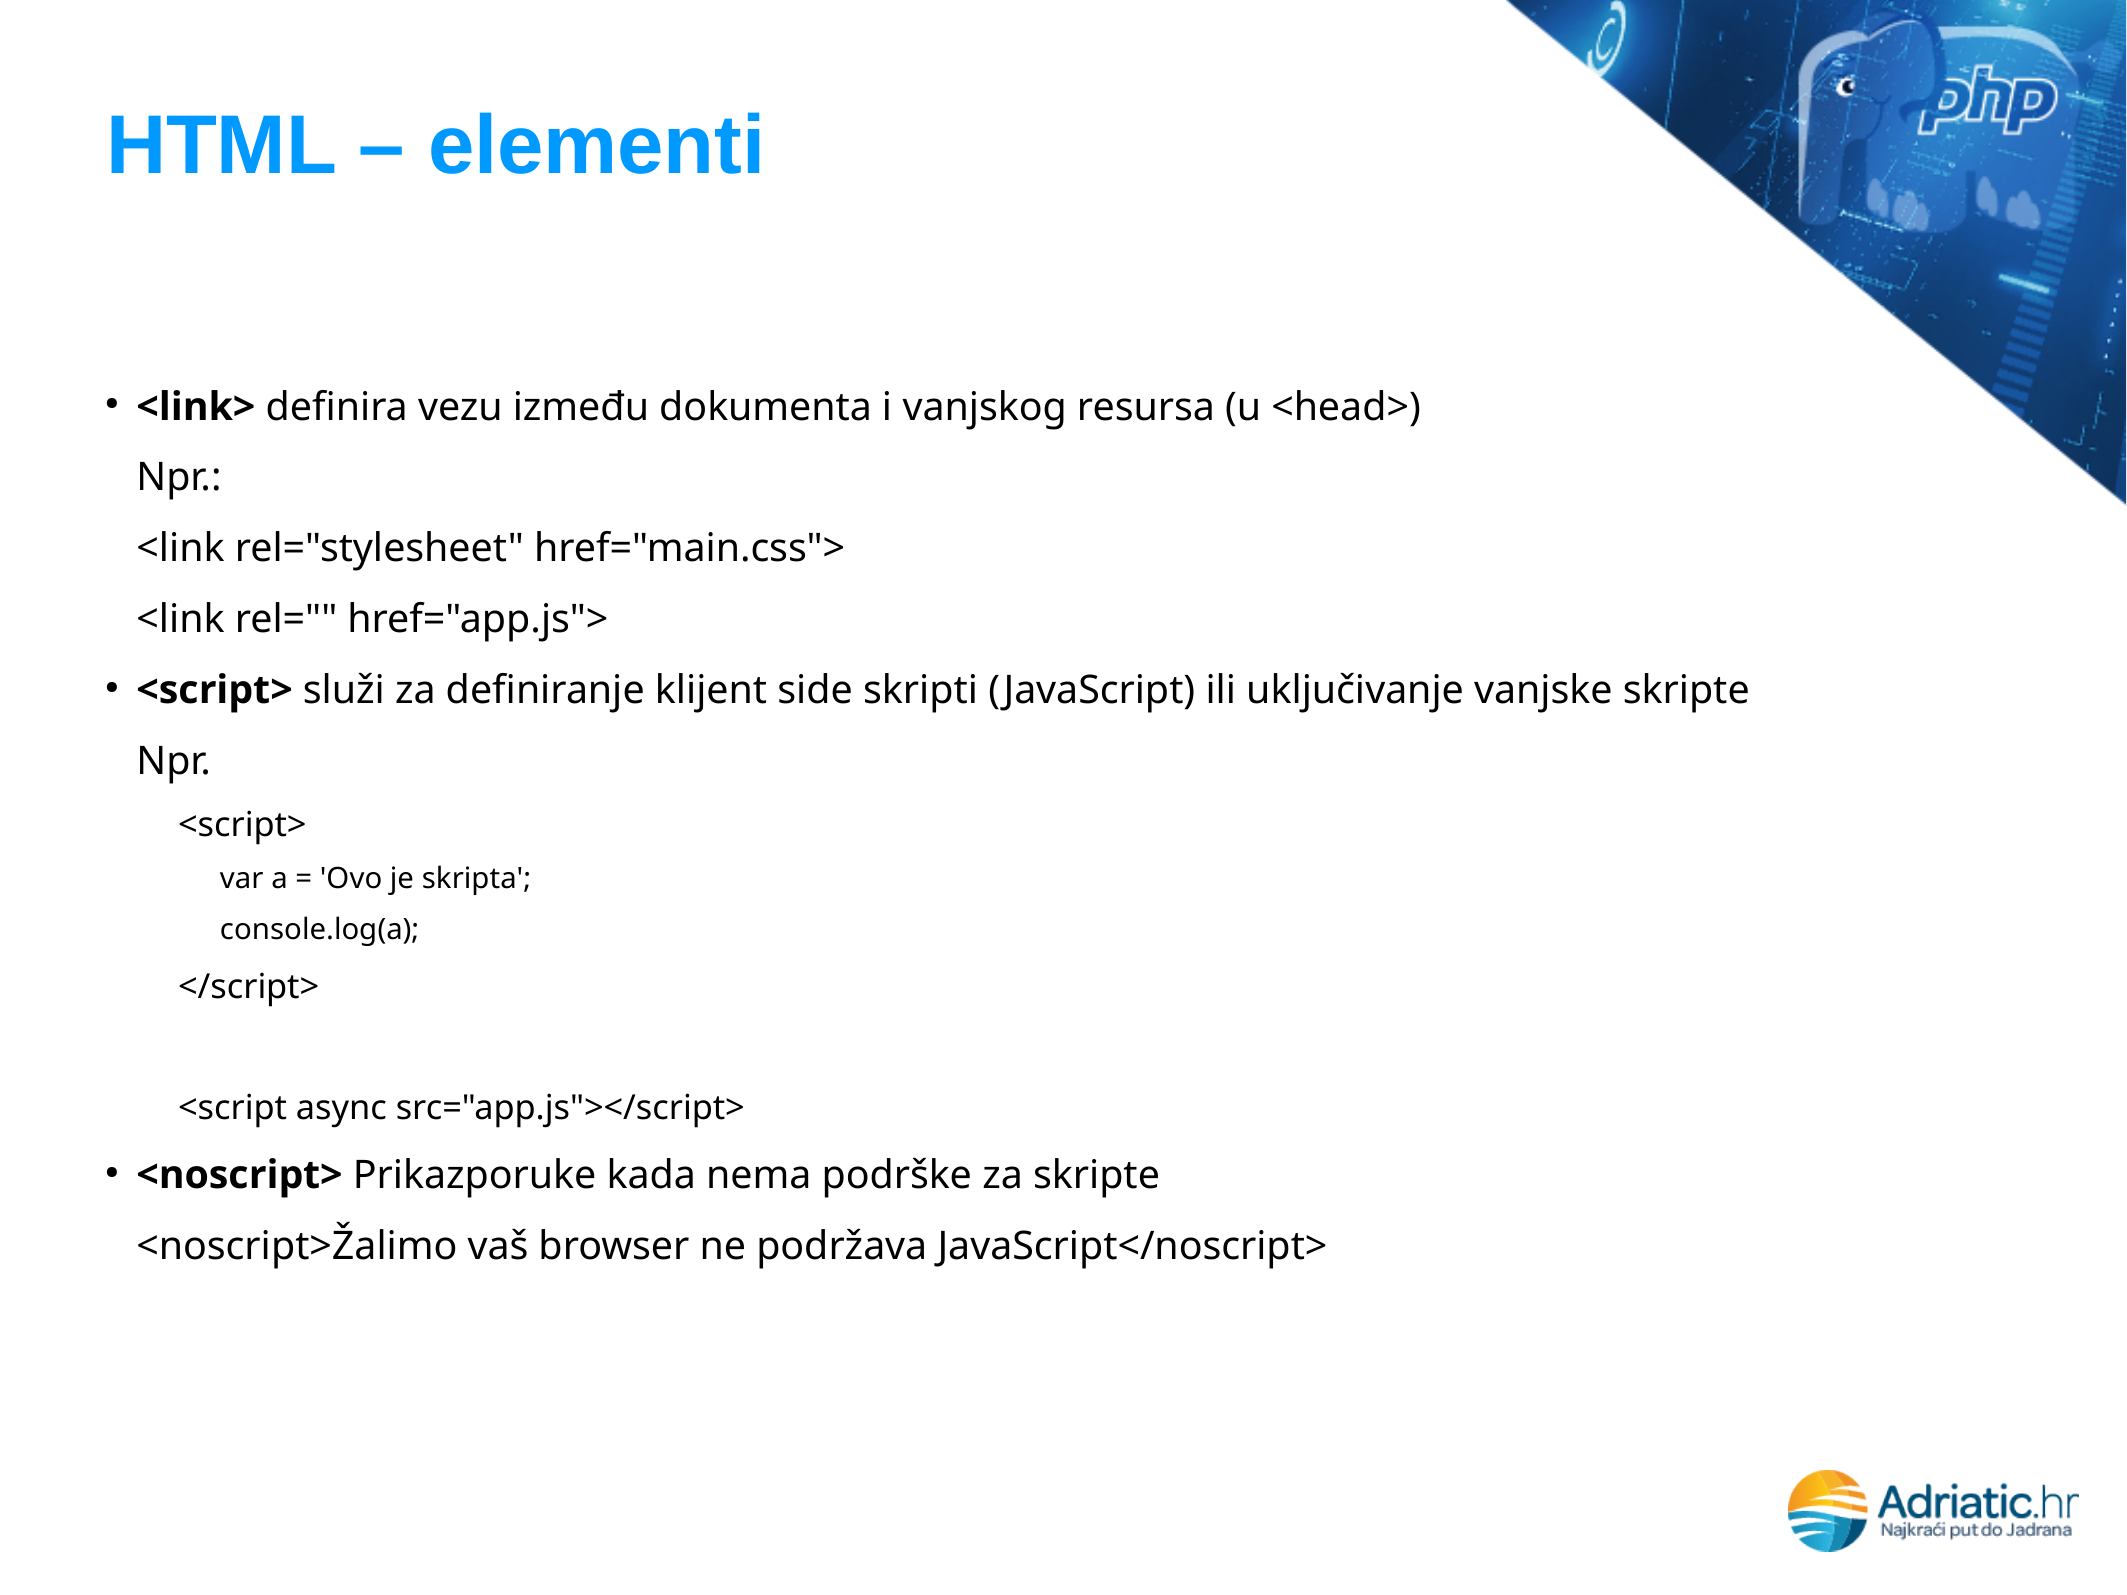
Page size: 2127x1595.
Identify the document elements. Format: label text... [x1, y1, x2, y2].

title HTML – elementi [106, 70, 1630, 219]
list <link> definira vezu između dokumenta i vanjskog resursa (u <head>) Npr.: <link rel="stylesheet" href="main.css"> <link rel="" href="app.js"> <script> služi za definiranje klijent side skripti (JavaScript) ili uključivanje vanjske skripte Npr. <script> var a = 'Ovo je skripta'; console.log(a); </script> <script async src="app.js"></script> <noscript> Prikazporuke kada nema podrške za skripte <noscript>Žalimo vaš browser ne podržava JavaScript</noscript> [94, 377, 2008, 1536]
picture [1788, 1470, 2079, 1552]
picture [1505, 0, 2127, 625]
